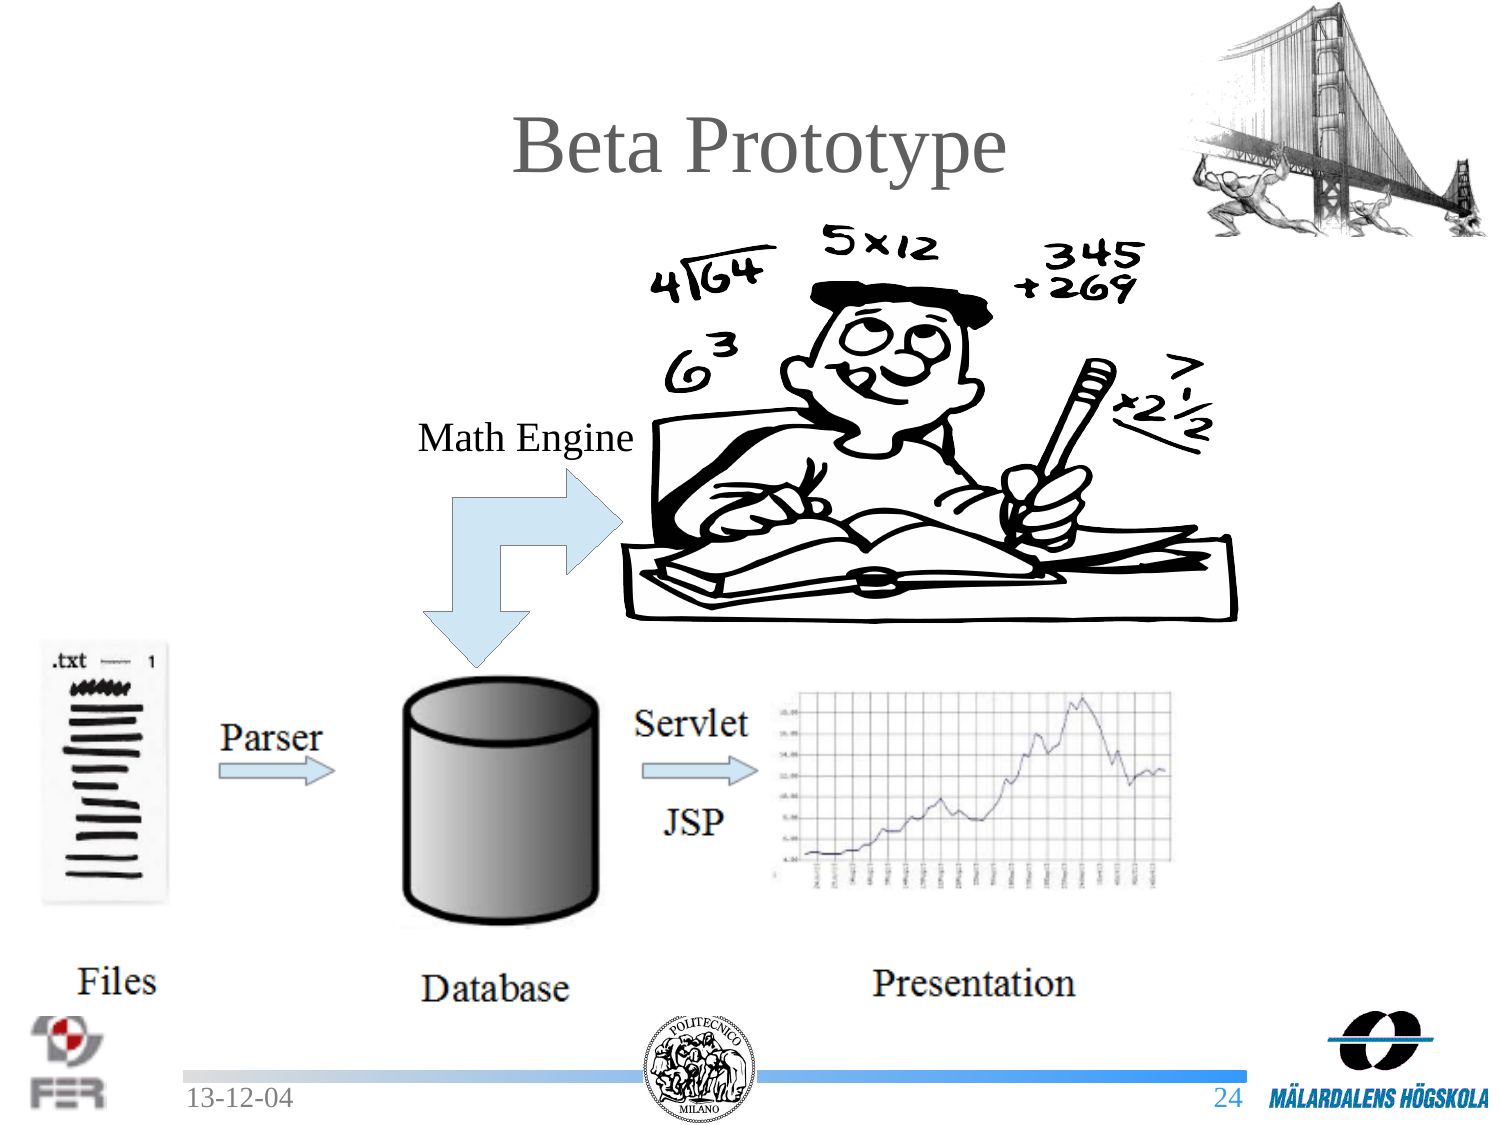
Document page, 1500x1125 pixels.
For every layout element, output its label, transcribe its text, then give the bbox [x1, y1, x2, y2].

title Beta Prototype [75, 45, 1175, 233]
picture [20, 629, 1182, 1125]
picture [1454, 1091, 1459, 1108]
text_box [1186, 1070, 1258, 1114]
text_box [423, 487, 623, 668]
text_box Math Engine [402, 401, 744, 487]
picture [1435, 1096, 1441, 1104]
picture [619, 0, 1488, 625]
picture [1269, 1011, 1488, 1108]
text_box 13-12-04 [171, 1070, 396, 1114]
picture [1368, 1093, 1374, 1104]
